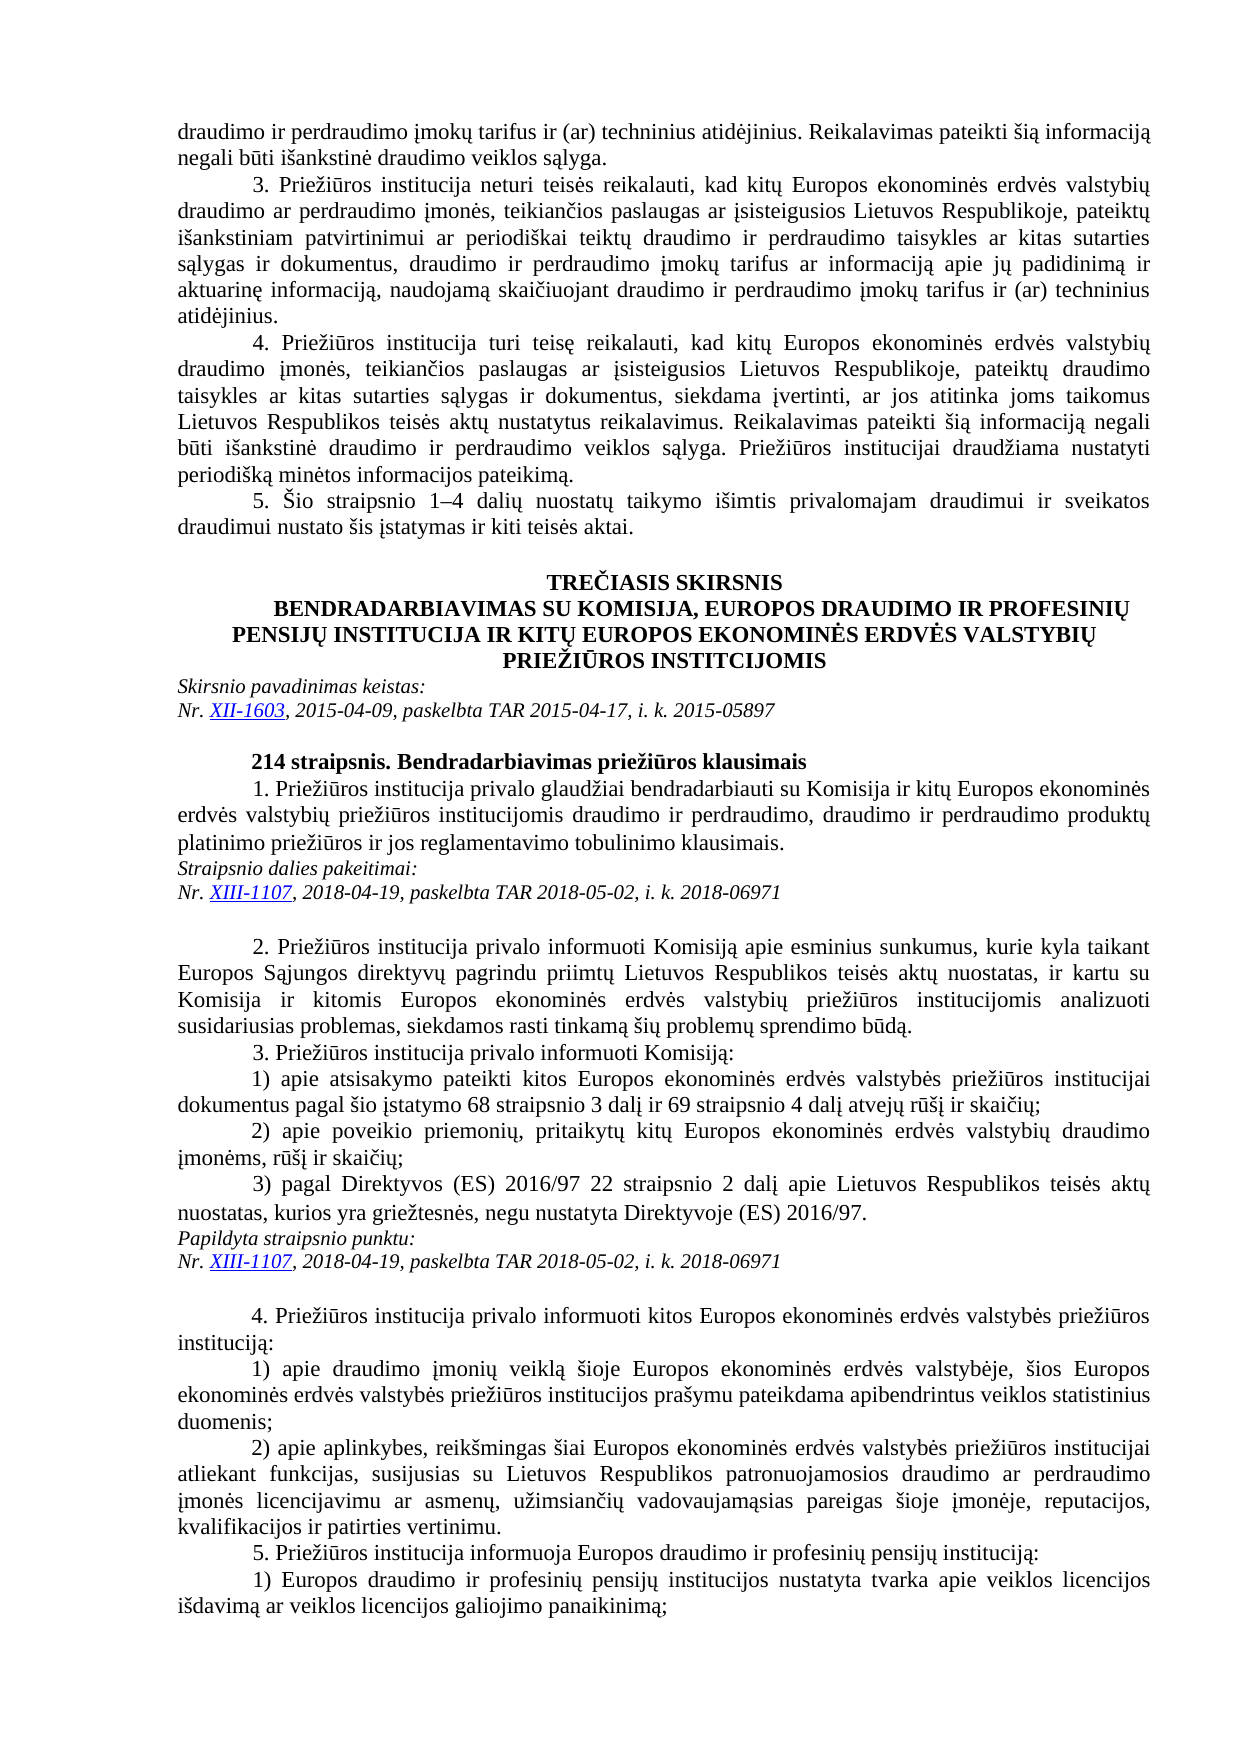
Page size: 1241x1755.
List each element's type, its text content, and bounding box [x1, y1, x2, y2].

text 4. Priežiūros institucija turi teisę reikalauti, kad kitų Europos ekonominės erdvės valstybių draudimo įmonės, teikiančios paslaugas ar įsisteigusios Lietuvos Respublikoje, pateiktų draudimo taisykles ar kitas sutarties sąlygas ir dokumentus, siekdama įvertinti, ar jos atitinka joms taikomus Lietuvos Respublikos teisės aktų nustatytus reikalavimus. Reikalavimas pateikti šią informaciją negali būti išankstinė draudimo ir perdraudimo veiklos sąlyga. Priežiūros institucijai draudžiama nustatyti periodišką minėtos informacijos pateikimą. [177, 329, 1152, 487]
text Nr. XIII-1107, 2018-04-19, paskelbta TAR 2018-05-02, i. k. 2018-06971 [177, 1249, 1152, 1273]
text Papildyta straipsnio punktu: [177, 1225, 1152, 1249]
text draudimo ir perdraudimo įmokų tarifus ir (ar) techninius atidėjinius. Reikalavimas pateikti šią informaciją negali būti išankstinė draudimo veiklos sąlyga. [177, 118, 1152, 171]
text Nr. XII-1603, 2015-04-09, paskelbta TAR 2015-04-17, i. k. 2015-05897 [177, 698, 1152, 722]
text 3. Priežiūros institucija neturi teisės reikalauti, kad kitų Europos ekonominės erdvės valstybių draudimo ar perdraudimo įmonės, teikiančios paslaugas ar įsisteigusios Lietuvos Respublikoje, pateiktų išankstiniam patvirtinimui ar periodiškai teiktų draudimo ir perdraudimo taisykles ar kitas sutarties sąlygas ir dokumentus, draudimo ir perdraudimo įmokų tarifus ar informaciją apie jų padidinimą ir aktuarinę informaciją, naudojamą skaičiuojant draudimo ir perdraudimo įmokų tarifus ir (ar) techninius atidėjinius. [177, 171, 1152, 329]
text Nr. XIII-1107, 2018-04-19, paskelbta TAR 2018-05-02, i. k. 2018-06971 [177, 880, 1152, 904]
text BENDRADARBIAVIMAS SU KOMISIJA, EUROPOS DRAUDIMO IR PROFESINIŲ PENSIJŲ INSTITUCIJA IR KITŲ EUROPOS EKONOMINĖS ERDVĖS VALSTYBIŲ PRIEŽIŪROS INSTITCIJOMIS [177, 595, 1152, 674]
text 3. Priežiūros institucija privalo informuoti Komisiją: [177, 1038, 1152, 1065]
text 5. Šio straipsnio 1–4 dalių nuostatų taikymo išimtis privalomajam draudimui ir sveikatos draudimui nustato šis įstatymas ir kiti teisės aktai. [177, 487, 1152, 540]
text Straipsnio dalies pakeitimai: [177, 856, 1152, 880]
text 1. Priežiūros institucija privalo glaudžiai bendradarbiauti su Komisija ir kitų Europos ekonominės erdvės valstybių priežiūros institucijomis draudimo ir perdraudimo, draudimo ir perdraudimo produktų platinimo priežiūros ir jos reglamentavimo tobulinimo klausimais. [177, 775, 1152, 856]
text 1) apie draudimo įmonių veiklą šioje Europos ekonominės erdvės valstybėje, šios Europos ekonominės erdvės valstybės priežiūros institucijos prašymu pateikdama apibendrintus veiklos statistinius duomenis; [177, 1355, 1152, 1434]
text 214 straipsnis. Bendradarbiavimas priežiūros klausimais [251, 748, 1152, 775]
text 2. Priežiūros institucija privalo informuoti Komisiją apie esminius sunkumus, kurie kyla taikant Europos Sąjungos direktyvų pagrindu priimtų Lietuvos Respublikos teisės aktų nuostatas, ir kartu su Komisija ir kitomis Europos ekonominės erdvės valstybių priežiūros institucijomis analizuoti susidariusias problemas, siekdamos rasti tinkamą šių problemų sprendimo būdą. [177, 933, 1152, 1038]
text Skirsnio pavadinimas keistas: [177, 674, 1152, 698]
text 1) Europos draudimo ir profesinių pensijų institucijos nustatyta tvarka apie veiklos licencijos išdavimą ar veiklos licencijos galiojimo panaikinimą; [177, 1566, 1152, 1618]
text TREČIASIS SKIRSNIS [177, 568, 1152, 595]
text 4. Priežiūros institucija privalo informuoti kitos Europos ekonominės erdvės valstybės priežiūros instituciją: [177, 1302, 1152, 1355]
text 1) apie atsisakymo pateikti kitos Europos ekonominės erdvės valstybės priežiūros institucijai dokumentus pagal šio įstatymo 68 straipsnio 3 dalį ir 69 straipsnio 4 dalį atvejų rūšį ir skaičių; [177, 1065, 1152, 1118]
text 2) apie poveikio priemonių, pritaikytų kitų Europos ekonominės erdvės valstybių draudimo įmonėms, rūšį ir skaičių; [177, 1118, 1152, 1170]
text 2) apie aplinkybes, reikšmingas šiai Europos ekonominės erdvės valstybės priežiūros institucijai atliekant funkcijas, susijusias su Lietuvos Respublikos patronuojamosios draudimo ar perdraudimo įmonės licencijavimu ar asmenų, užimsiančių vadovaujamąsias pareigas šioje įmonėje, reputacijos, kvalifikacijos ir patirties vertinimu. [177, 1434, 1152, 1539]
text 3) pagal Direktyvos (ES) 2016/97 22 straipsnio 2 dalį apie Lietuvos Respublikos teisės aktų nuostatas, kurios yra griežtesnės, negu nustatyta Direktyvoje (ES) 2016/97. [177, 1170, 1152, 1225]
text 5. Priežiūros institucija informuoja Europos draudimo ir profesinių pensijų instituciją: [177, 1539, 1152, 1566]
